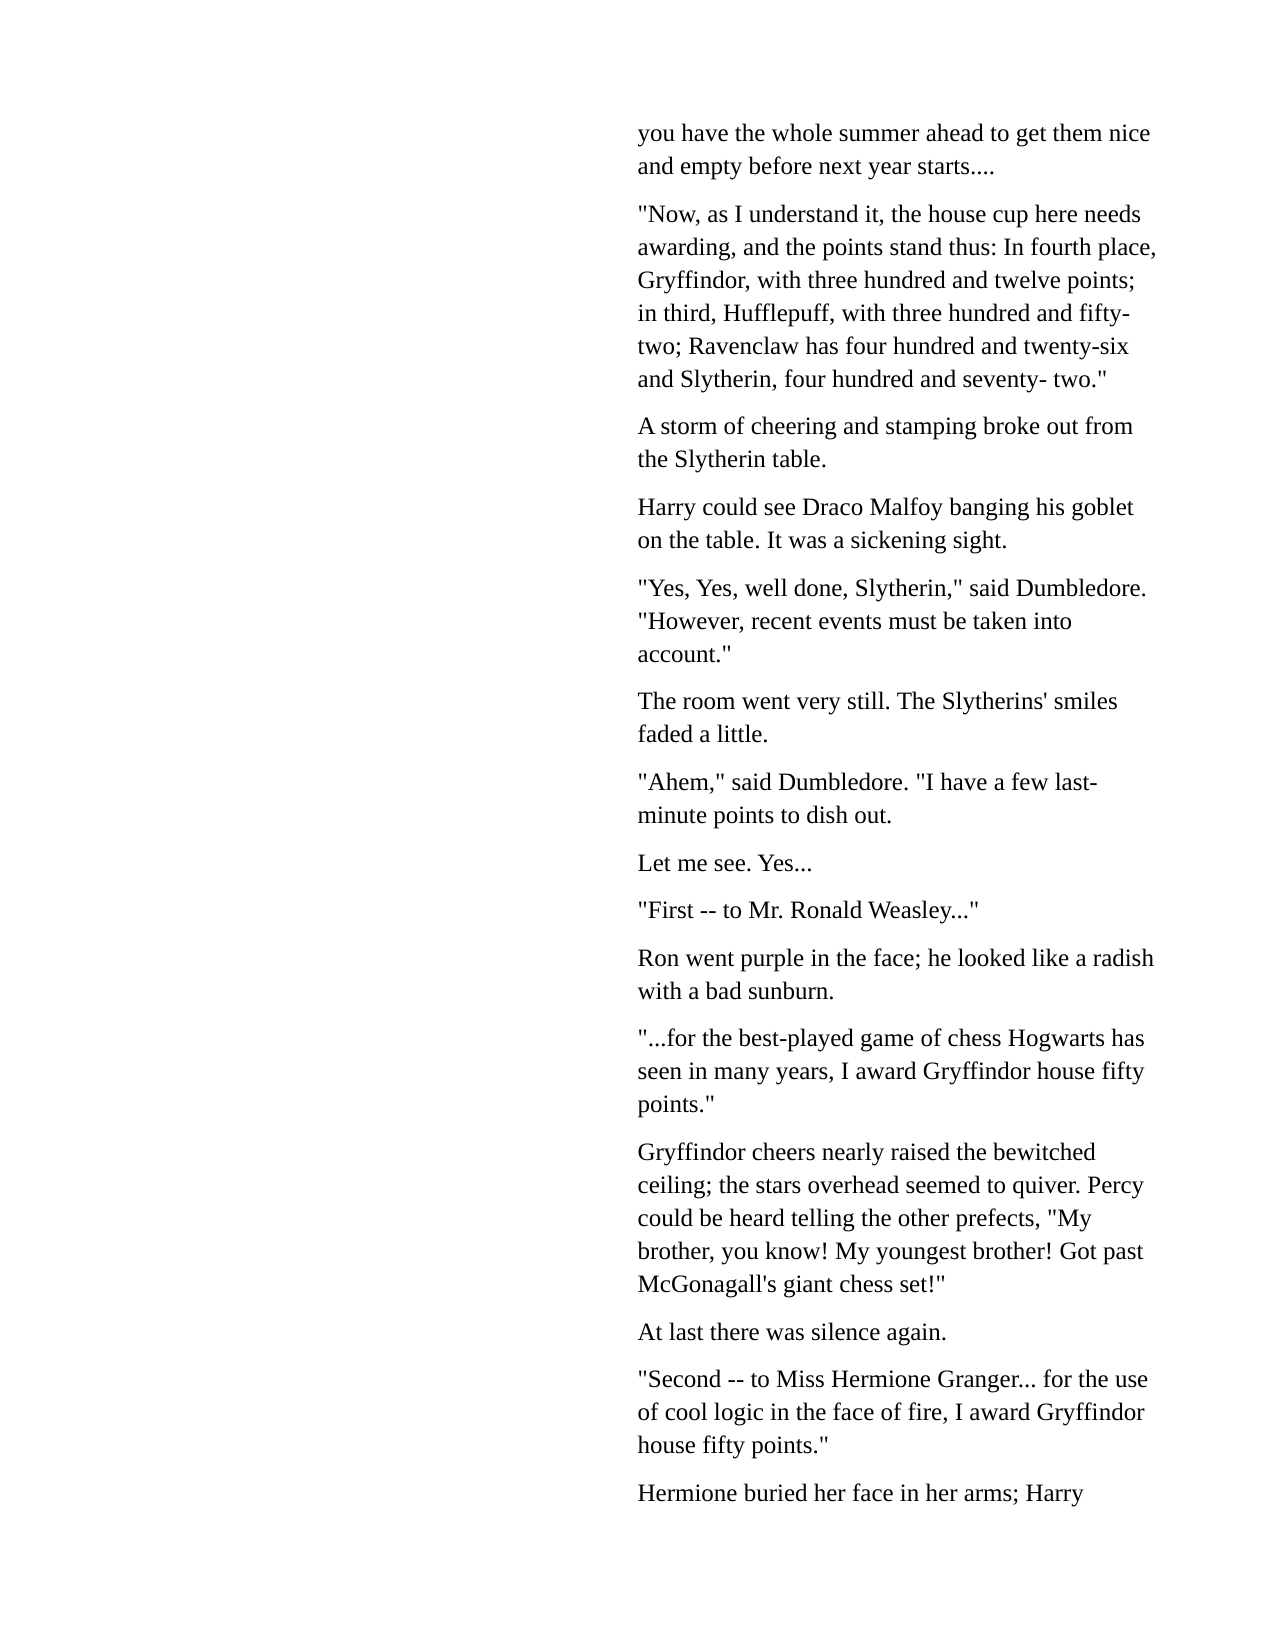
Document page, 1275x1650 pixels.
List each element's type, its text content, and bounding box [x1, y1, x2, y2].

table_cell A storm of cheering and stamping broke out from the Slytherin table. [638, 411, 1157, 492]
table_cell [118, 767, 637, 848]
table_cell "Second -- to Miss Hermione Granger... for the use of cool logic in the face of fire, I award Gryffindor house fifty points." [638, 1364, 1157, 1478]
table_cell Let me see. Yes... [638, 848, 1157, 895]
table_cell The room went very still. The Slytherins' smiles faded a little. [638, 686, 1157, 767]
table_cell "First -- to Mr. Ronald Weasley..." [638, 895, 1157, 943]
table_cell Hermione buried her face in her arms; Harry [638, 1478, 1157, 1526]
table_cell [118, 492, 637, 573]
table_cell [118, 1478, 637, 1526]
table_cell "Ahem," said Dumbledore. "I have a few last-minute points to dish out. [638, 767, 1157, 848]
table_cell [118, 1364, 637, 1478]
table_cell At last there was silence again. [638, 1317, 1157, 1364]
table_cell "...for the best-played game of chess Hogwarts has seen in many years, I award Gryffindor house fifty points." [638, 1024, 1157, 1137]
table_cell [118, 1137, 637, 1317]
table_cell [118, 895, 637, 943]
table_cell [118, 411, 637, 492]
table_cell [118, 118, 637, 199]
table_cell [118, 848, 637, 895]
table_cell [118, 573, 637, 686]
table_cell [118, 199, 637, 411]
table_cell you have the whole summer ahead to get them nice and empty before next year starts.... [638, 118, 1157, 199]
table_cell Gryffindor cheers nearly raised the bewitched ceiling; the stars overhead seemed to quiver. Percy could be heard telling the other prefects, "My brother, you know! My youngest brother! Got past McGonagall's giant chess set!" [638, 1137, 1157, 1317]
table_cell [118, 943, 637, 1023]
table_cell Harry could see Draco Malfoy banging his goblet on the table. It was a sickening sight. [638, 492, 1157, 573]
table_cell "Yes, Yes, well done, Slytherin," said Dumbledore. "However, recent events must be taken into account." [638, 573, 1157, 686]
table_cell [118, 1024, 637, 1137]
table_cell [118, 1317, 637, 1364]
table_cell Ron went purple in the face; he looked like a radish with a bad sunburn. [638, 943, 1157, 1023]
table_cell "Now, as I understand it, the house cup here needs awarding, and the points stand thus: In fourth place, Gryffindor, with three hundred and twelve points; in third, Hufflepuff, with three hundred and fifty-two; Ravenclaw has four hundred and twenty-six and Slytherin, four hundred and seventy- two." [638, 199, 1157, 411]
table_cell [118, 686, 637, 767]
